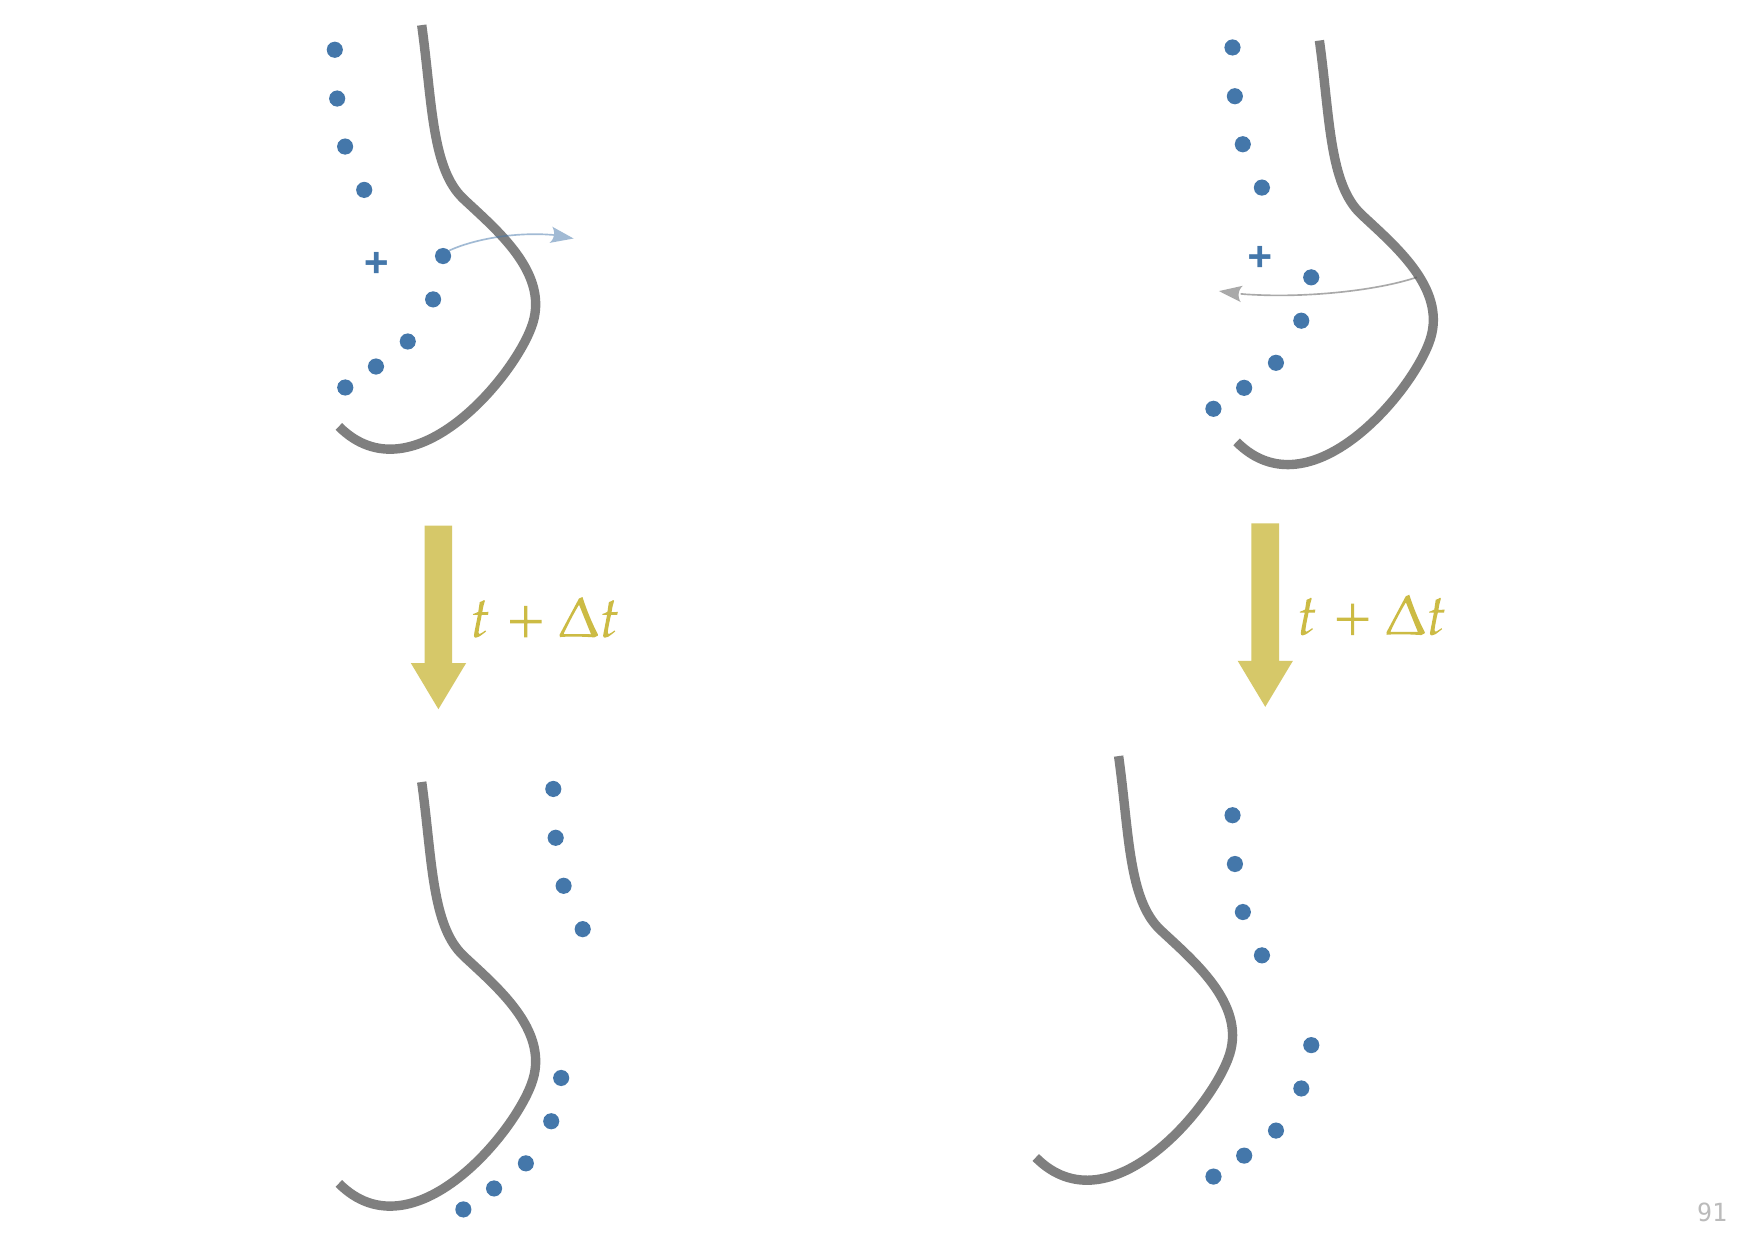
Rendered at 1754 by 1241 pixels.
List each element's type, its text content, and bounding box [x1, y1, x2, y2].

text_box [356, 181, 373, 199]
text_box [1236, 379, 1253, 396]
text_box [1253, 179, 1271, 196]
text_box [399, 333, 416, 350]
text_box + [1232, 218, 1289, 278]
text_box [1293, 312, 1310, 329]
text_box [1205, 400, 1222, 417]
text_box [329, 90, 346, 107]
text_box [326, 41, 343, 58]
text_box [1386, 594, 1425, 636]
text_box [1429, 597, 1445, 636]
text_box [434, 247, 452, 265]
text_box [547, 829, 564, 846]
text_box [1205, 1168, 1222, 1185]
text_box [410, 525, 467, 710]
text_box [1236, 1147, 1253, 1164]
text_box [425, 291, 442, 308]
text_box [555, 877, 572, 894]
text_box [1303, 269, 1320, 286]
text_box [1226, 88, 1243, 105]
text_box [1226, 855, 1244, 873]
text_box [559, 597, 598, 638]
text_box [553, 1069, 570, 1087]
text_box [1336, 603, 1369, 636]
text_box [367, 358, 385, 375]
text_box [574, 921, 591, 938]
text_box [485, 1180, 503, 1197]
text_box [1293, 1080, 1310, 1097]
text_box [1224, 39, 1241, 56]
text_box [1234, 903, 1251, 921]
text_box [1237, 523, 1293, 707]
text_box [1267, 1122, 1285, 1139]
text_box [337, 379, 354, 396]
text_box [602, 600, 618, 638]
text_box [337, 138, 354, 155]
text_box [543, 1113, 560, 1130]
text_box [510, 605, 542, 638]
text_box [1303, 1037, 1320, 1054]
text_box [1234, 136, 1251, 153]
text_box [545, 780, 562, 798]
text_box [455, 1201, 472, 1218]
text_box [1299, 597, 1316, 636]
text_box [1253, 947, 1271, 964]
text_box [517, 1155, 534, 1172]
text_box [472, 600, 489, 638]
text_box + [349, 224, 406, 284]
text_box [1267, 354, 1285, 371]
text_box [1224, 807, 1241, 824]
